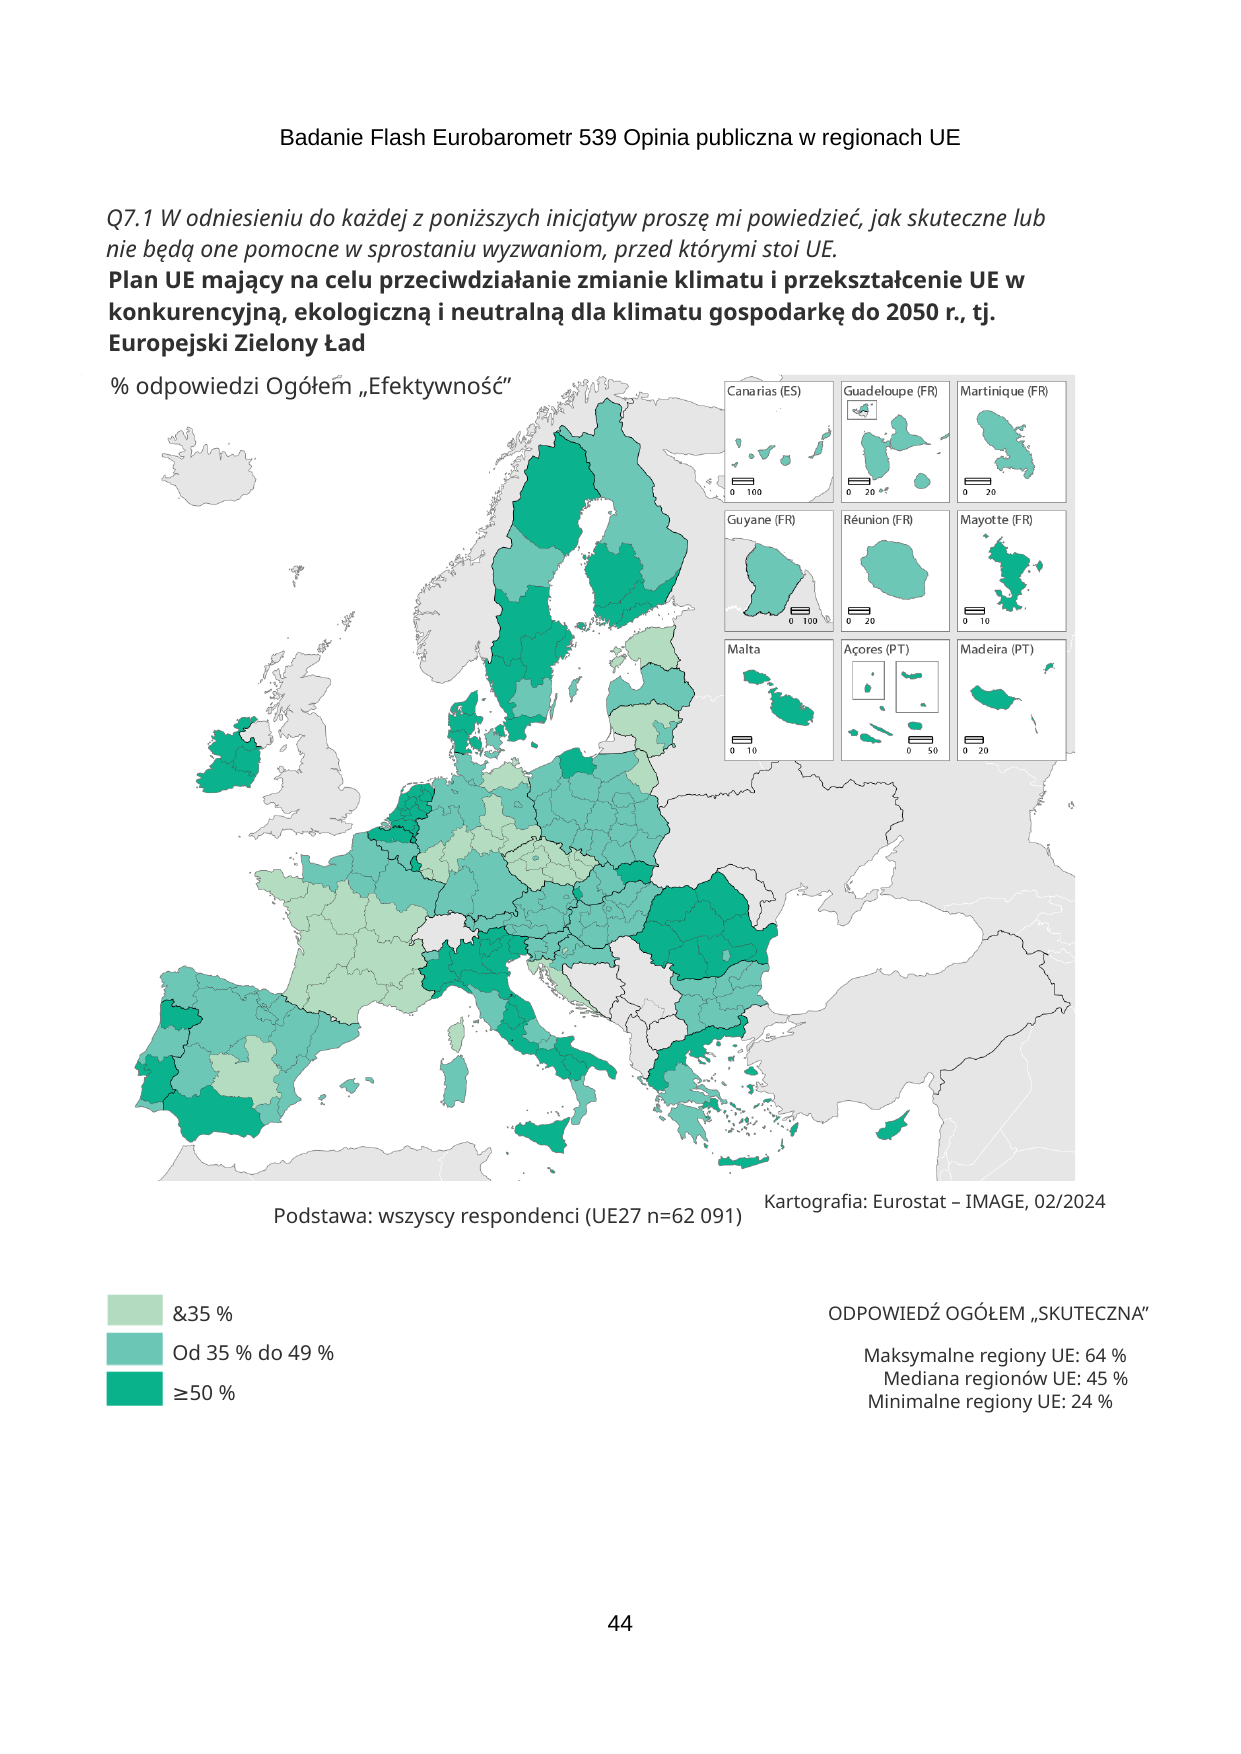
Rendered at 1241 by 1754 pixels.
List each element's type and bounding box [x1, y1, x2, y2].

picture [107, 1333, 162, 1366]
picture [107, 1372, 162, 1405]
picture [108, 1295, 162, 1326]
picture [66, 370, 1080, 1181]
